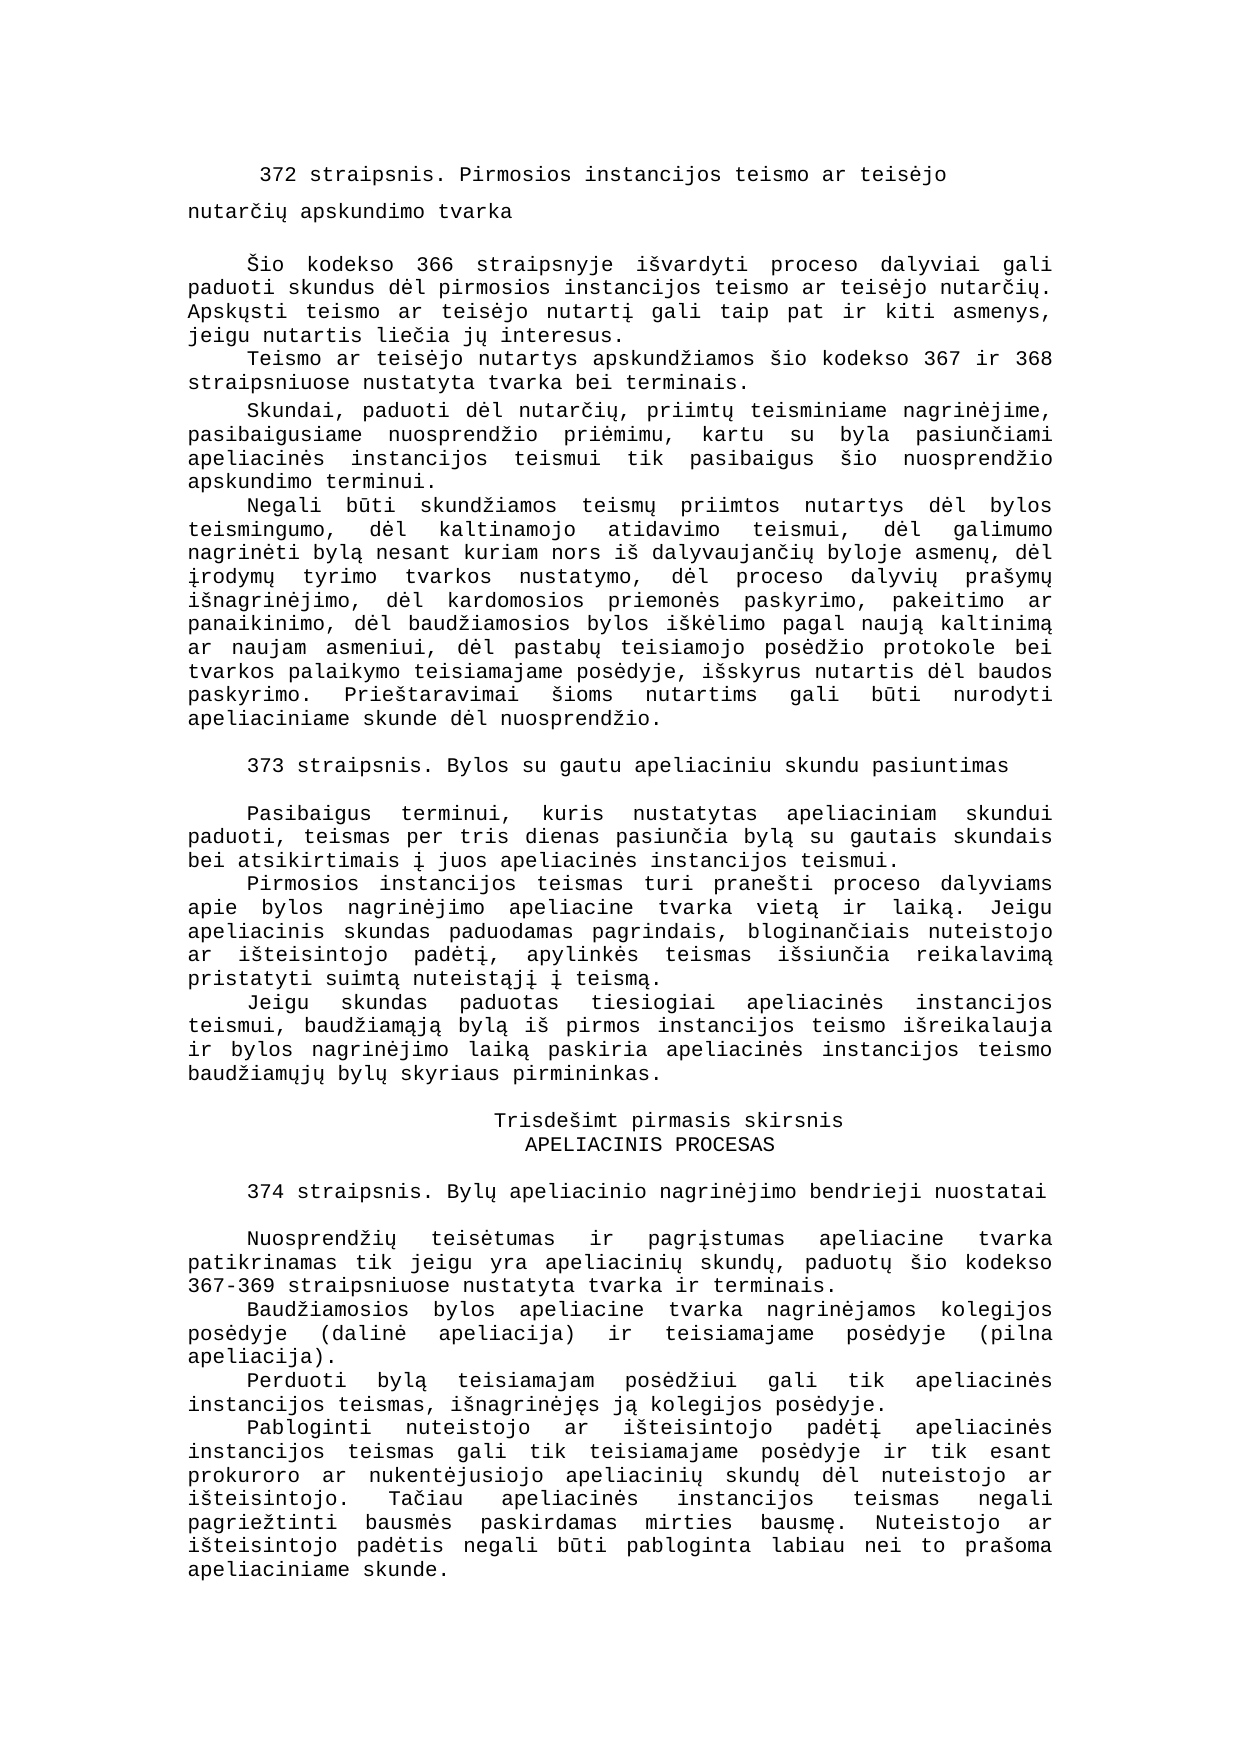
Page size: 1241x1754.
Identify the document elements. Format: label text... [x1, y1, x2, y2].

text Pasibaigus terminui, kuris nustatytas apeliaciniam skundui paduoti, teismas per tris dienas pasiunčia bylą su gautais skundais bei atsikirtimais į juos apeliacinės instancijos teismui. [187, 802, 1053, 873]
text 373 straipsnis. Bylos su gautu apeliaciniu skundu pasiuntimas [187, 755, 1053, 779]
text Pabloginti nuteistojo ar išteisintojo padėtį apeliacinės instancijos teismas gali tik teisiamajame posėdyje ir tik esant prokuroro ar nukentėjusiojo apeliacinių skundų dėl nuteistojo ar išteisintojo. Tačiau apeliacinės instancijos teismas negali pagriežtinti bausmės paskirdamas mirties bausmę. Nuteistojo ar išteisintojo padėtis negali būti pabloginta labiau nei to prašoma apeliaciniame skunde. [187, 1417, 1053, 1583]
text 372 straipsnis. Pirmosios instancijos teismo ar teisėjo nutarčių apskundimo tvarka [187, 150, 1053, 225]
text Teismo ar teisėjo nutartys apskundžiamos šio kodekso 367 ir 368 straipsniuose nustatyta tvarka bei terminais. [187, 348, 1053, 396]
text Pirmosios instancijos teismas turi pranešti proceso dalyviams apie bylos nagrinėjimo apeliacine tvarka vietą ir laiką. Jeigu apeliacinis skundas paduodamas pagrindais, bloginančiais nuteistojo ar išteisintojo padėtį, apylinkės teismas išsiunčia reikalavimą pristatyti suimtą nuteistąjį į teismą. [187, 873, 1053, 992]
text Nuosprendžių teisėtumas ir pagrįstumas apeliacine tvarka patikrinamas tik jeigu yra apeliacinių skundų, paduotų šio kodekso 367-369 straipsniuose nustatyta tvarka ir terminais. [187, 1228, 1053, 1299]
text Negali būti skundžiamos teismų priimtos nutartys dėl bylos teismingumo, dėl kaltinamojo atidavimo teismui, dėl galimumo nagrinėti bylą nesant kuriam nors iš dalyvaujančių byloje asmenų, dėl įrodymų tyrimo tvarkos nustatymo, dėl proceso dalyvių prašymų išnagrinėjimo, dėl kardomosios priemonės paskyrimo, pakeitimo ar panaikinimo, dėl baudžiamosios bylos iškėlimo pagal naują kaltinimą ar naujam asmeniui, dėl pastabų teisiamojo posėdžio protokole bei tvarkos palaikymo teisiamajame posėdyje, išskyrus nutartis dėl baudos paskyrimo. Prieštaravimai šioms nutartims gali būti nurodyti apeliaciniame skunde dėl nuosprendžio. [187, 495, 1053, 732]
text APELIACINIS PROCESAS [187, 1133, 1053, 1157]
text Šio kodekso 366 straipsnyje išvardyti proceso dalyviai gali paduoti skundus dėl pirmosios instancijos teismo ar teisėjo nutarčių. Apskųsti teismo ar teisėjo nutartį gali taip pat ir kiti asmenys, jeigu nutartis liečia jų interesus. [187, 254, 1053, 348]
text Perduoti bylą teisiamajam posėdžiui gali tik apeliacinės instancijos teismas, išnagrinėjęs ją kolegijos posėdyje. [187, 1370, 1053, 1417]
text Jeigu skundas paduotas tiesiogiai apeliacinės instancijos teismui, baudžiamąją bylą iš pirmos instancijos teismo išreikalauja ir bylos nagrinėjimo laiką paskiria apeliacinės instancijos teismo baudžiamųjų bylų skyriaus pirmininkas. [187, 992, 1053, 1086]
text Baudžiamosios bylos apeliacine tvarka nagrinėjamos kolegijos posėdyje (dalinė apeliacija) ir teisiamajame posėdyje (pilna apeliacija). [187, 1299, 1053, 1370]
text Skundai, paduoti dėl nutarčių, priimtų teisminiame nagrinėjime, pasibaigusiame nuosprendžio priėmimu, kartu su byla pasiunčiami apeliacinės instancijos teismui tik pasibaigus šio nuosprendžio apskundimo terminui. [187, 401, 1053, 495]
text 374 straipsnis. Bylų apeliacinio nagrinėjimo bendrieji nuostatai [187, 1181, 1053, 1204]
text Trisdešimt pirmasis skirsnis [187, 1110, 1053, 1133]
